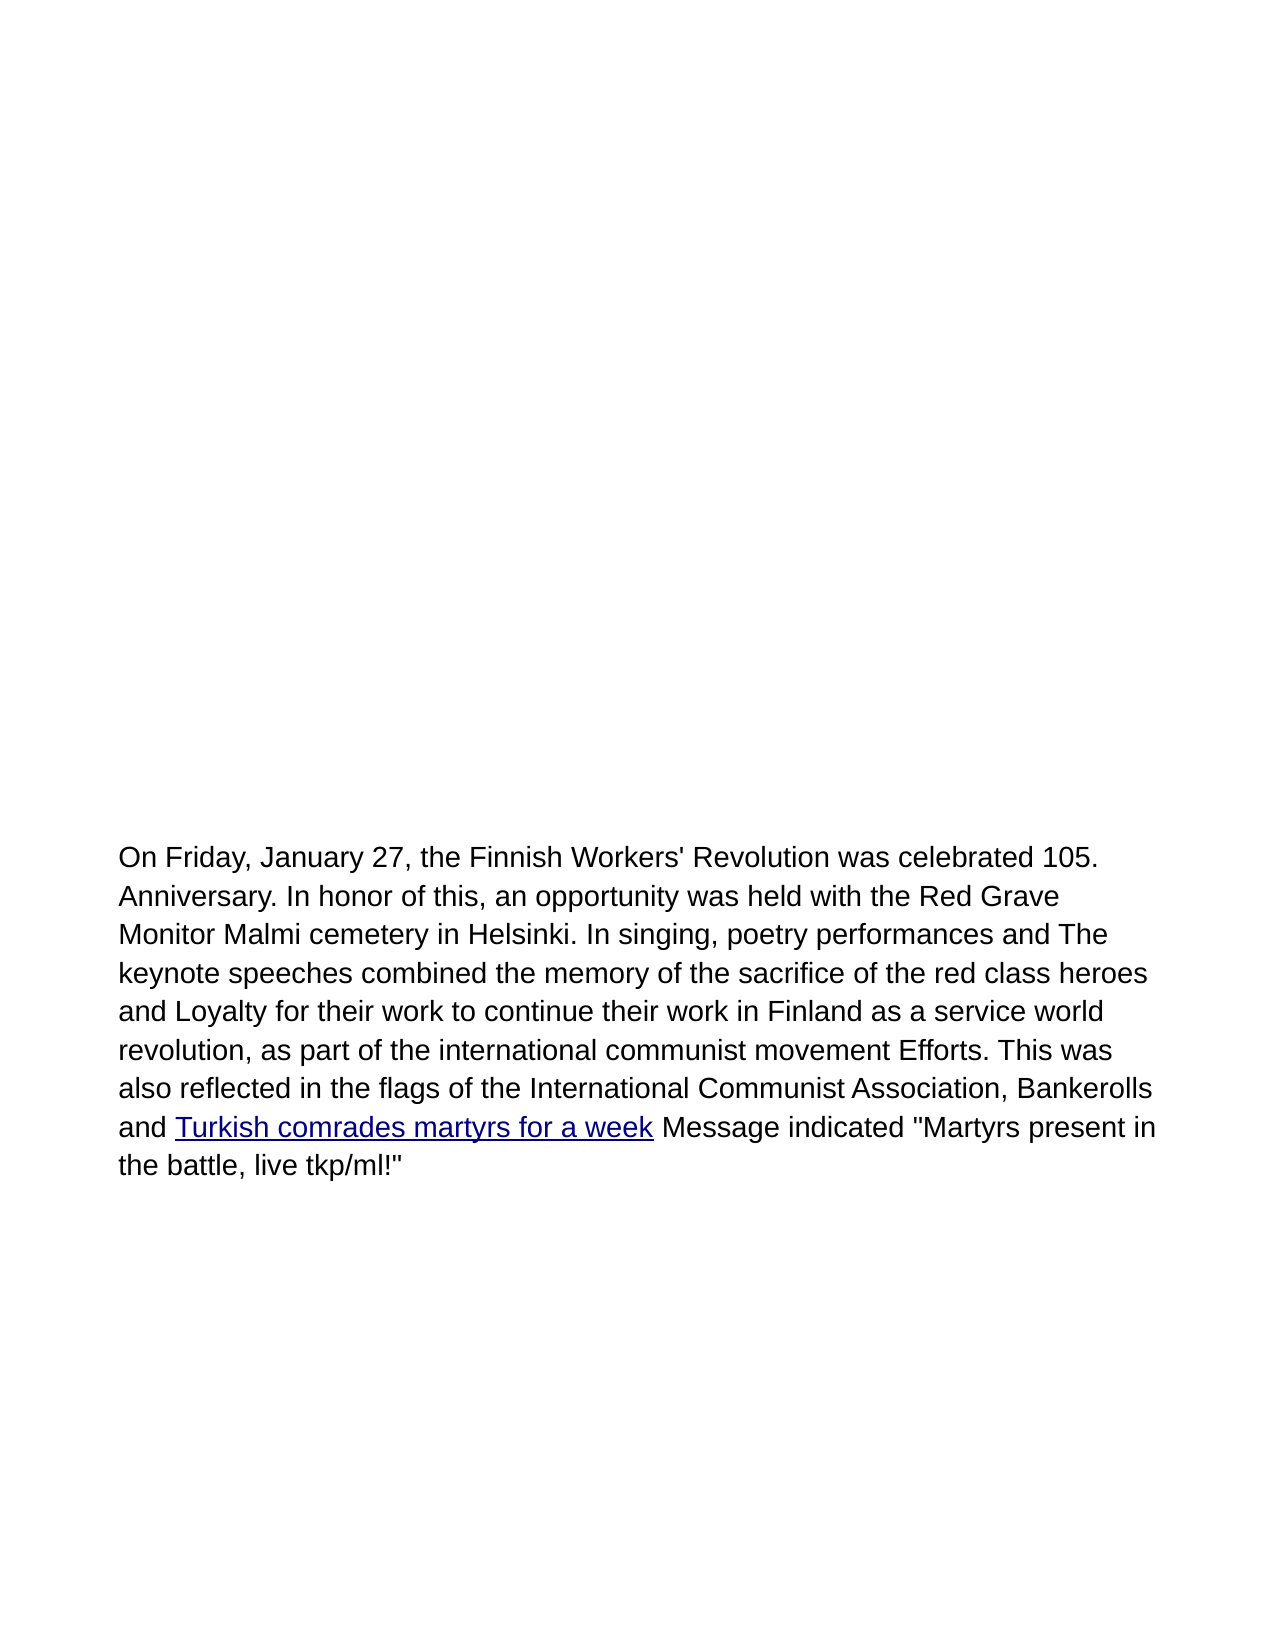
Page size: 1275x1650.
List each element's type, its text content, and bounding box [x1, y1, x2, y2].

text On Friday, January 27, the Finnish Workers' Revolution was celebrated 105. Anniversary. In honor of this, an opportunity was held with the Red Grave Monitor Malmi cemetery in Helsinki. In singing, poetry performances and The keynote speeches combined the memory of the sacrifice of the red class heroes and Loyalty for their work to continue their work in Finland as a service world revolution, as part of the international communist movement Efforts. This was also reflected in the flags of the International Communist Association, Bankerolls and Turkish comrades martyrs for a week Message indicated "Martyrs present in the battle, live tkp/ml!" [118, 118, 1157, 1182]
